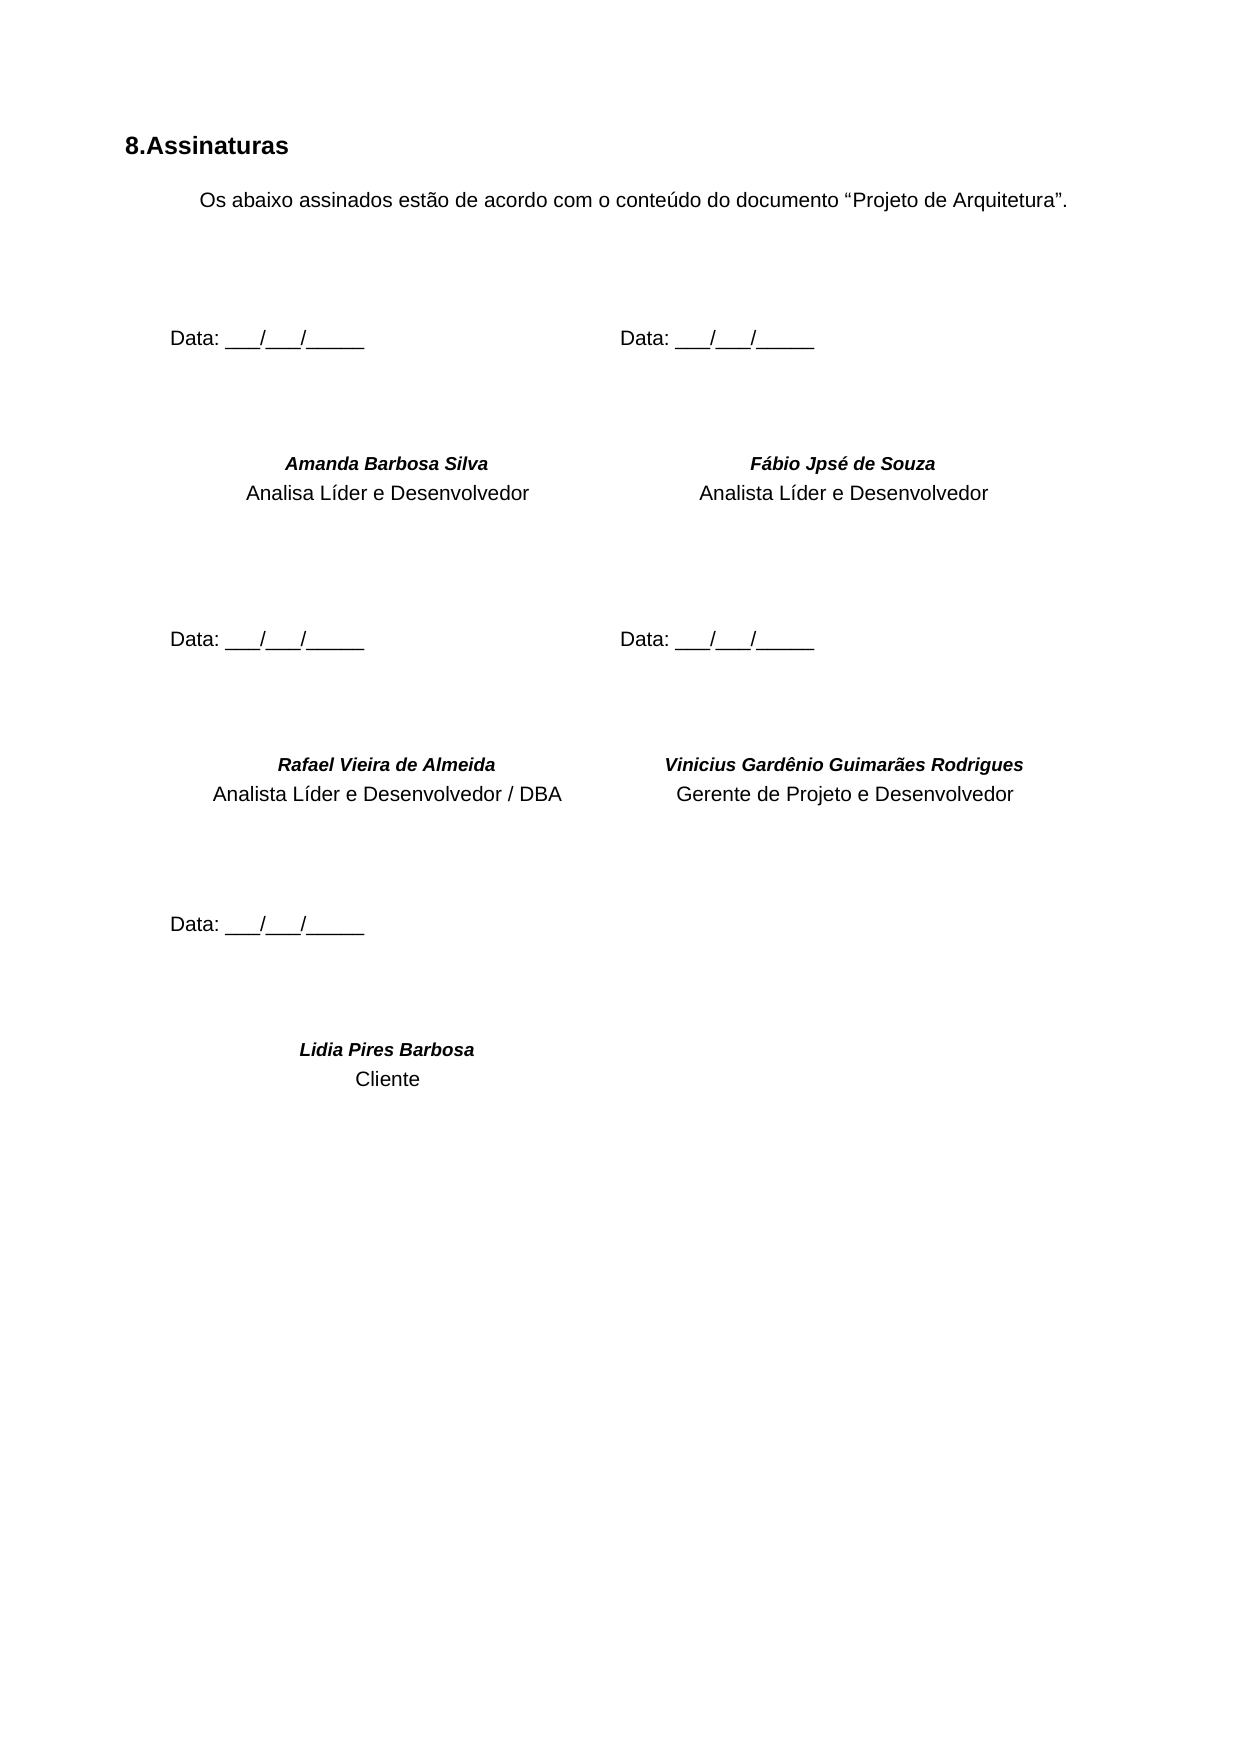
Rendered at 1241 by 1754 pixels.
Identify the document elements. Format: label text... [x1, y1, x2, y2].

subtitle 8.Assinaturas [125, 131, 1100, 159]
table_header Data: ___/___/_____ [163, 590, 612, 747]
title Os abaixo assinados estão de acordo com o conteúdo do documento “Projeto de Arquitetura”. [162, 188, 1100, 212]
table_header Data: ___/___/_____ [613, 590, 1077, 747]
table_cell Amanda Barbosa Silva Analisa Líder e Desenvolvedor [163, 447, 612, 517]
table_cell Vinicius Gardênio Guimarães Rodrigues Gerente de Projeto e Desenvolvedor [613, 748, 1077, 818]
table_cell Rafael Vieira de Almeida Analista Líder e Desenvolvedor / DBA [163, 748, 612, 818]
table_header Data: ___/___/_____ [613, 289, 1075, 447]
table_header Data: ___/___/_____ [163, 289, 612, 447]
table_header Data: ___/___/_____ [163, 876, 613, 1033]
table_cell Fábio Jpsé de Souza Analista Líder e Desenvolvedor [613, 447, 1075, 517]
table_cell Lidia Pires Barbosa Cliente [163, 1033, 613, 1104]
